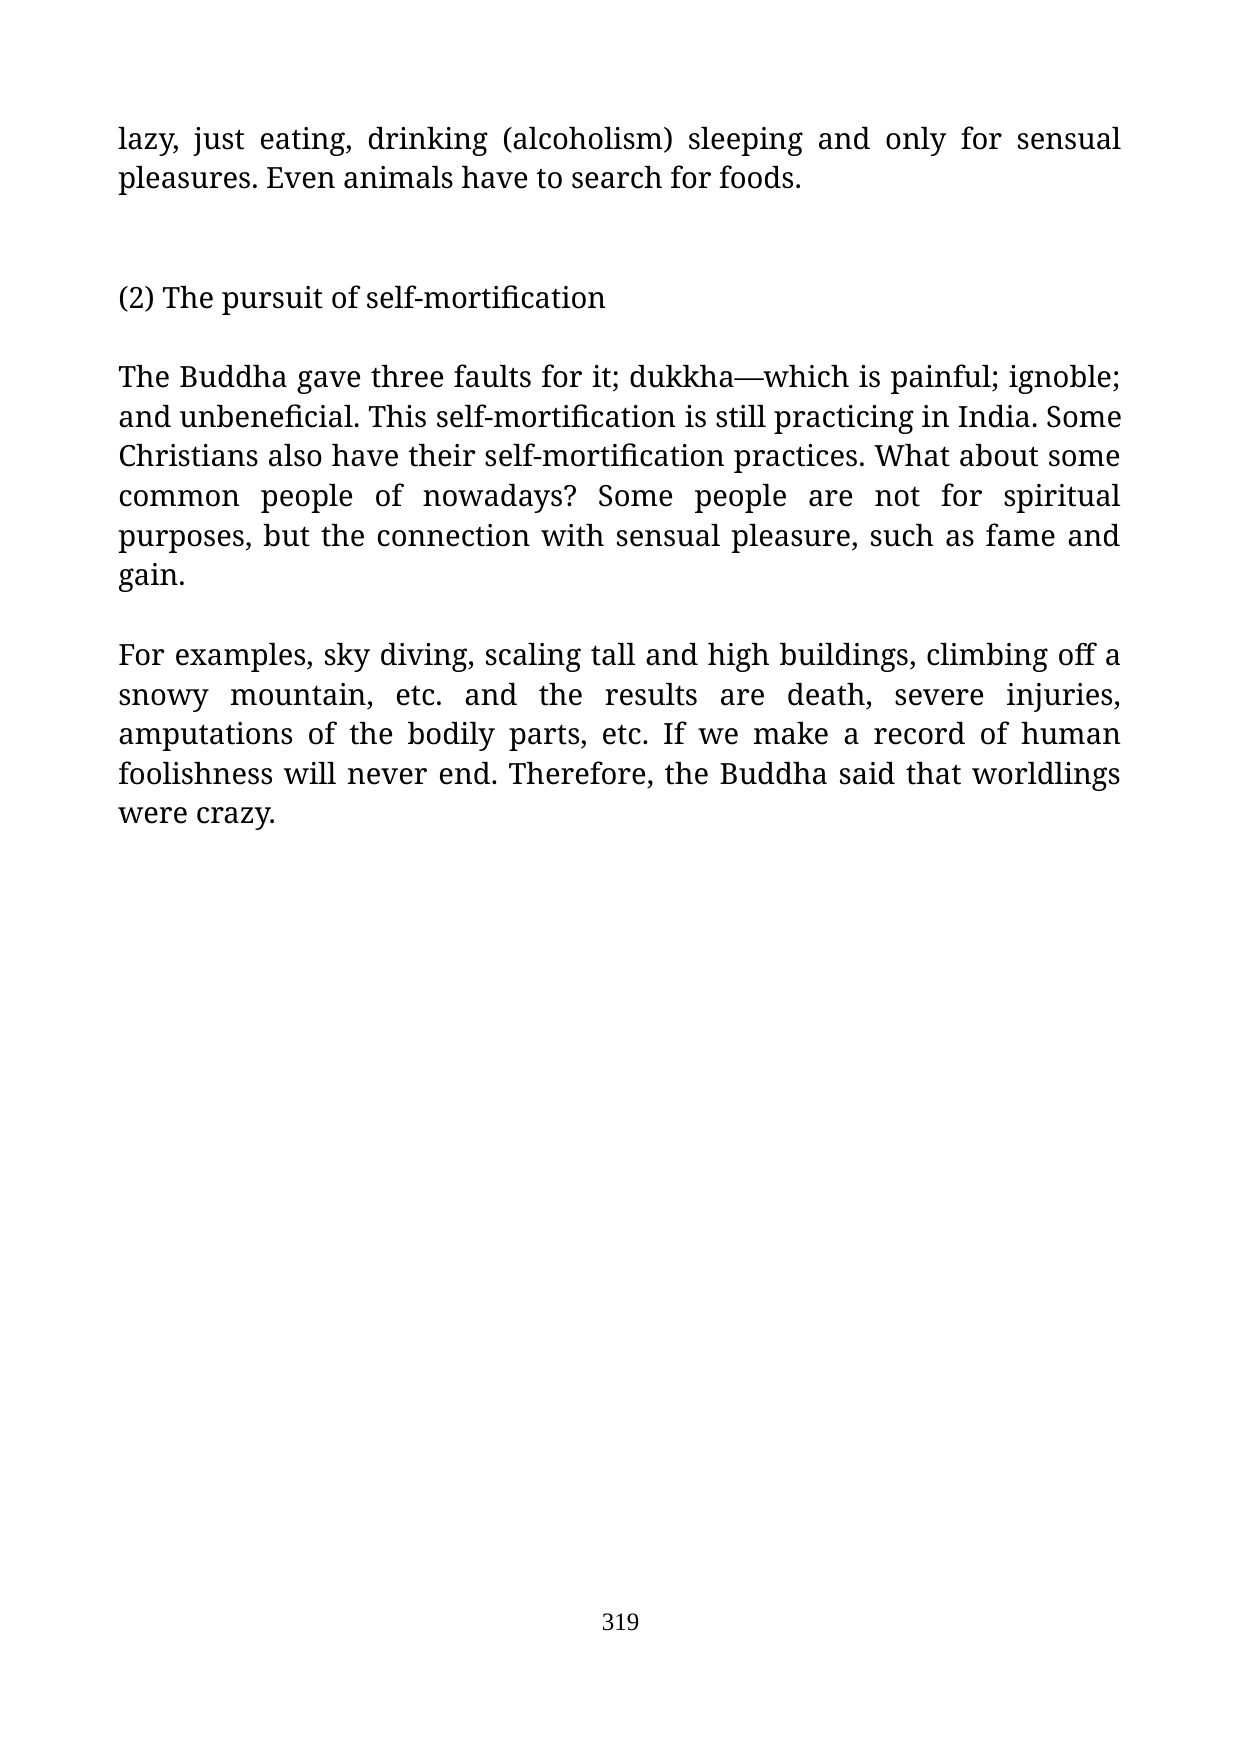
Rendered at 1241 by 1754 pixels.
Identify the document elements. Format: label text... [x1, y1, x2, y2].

text lazy, just eating, drinking (alcoholism) sleeping and only for sensual pleasures. Even animals have to search for foods. (2) The pursuit of self-mortification The Buddha gave three faults for it; dukkha—which is painful; ignoble; and unbeneficial. This self-mortification is still practicing in India. Some Christians also have their self-mortification practices. What about some common people of nowadays? Some people are not for spiritual purposes, but the connection with sensual pleasure, such as fame and gain. For examples, sky diving, scaling tall and high buildings, climbing off a snowy mountain, etc. and the results are death, severe injuries, amputations of the bodily parts, etc. If we make a record of human foolishness will never end. Therefore, the Buddha said that worldlings were crazy. [118, 118, 1122, 832]
